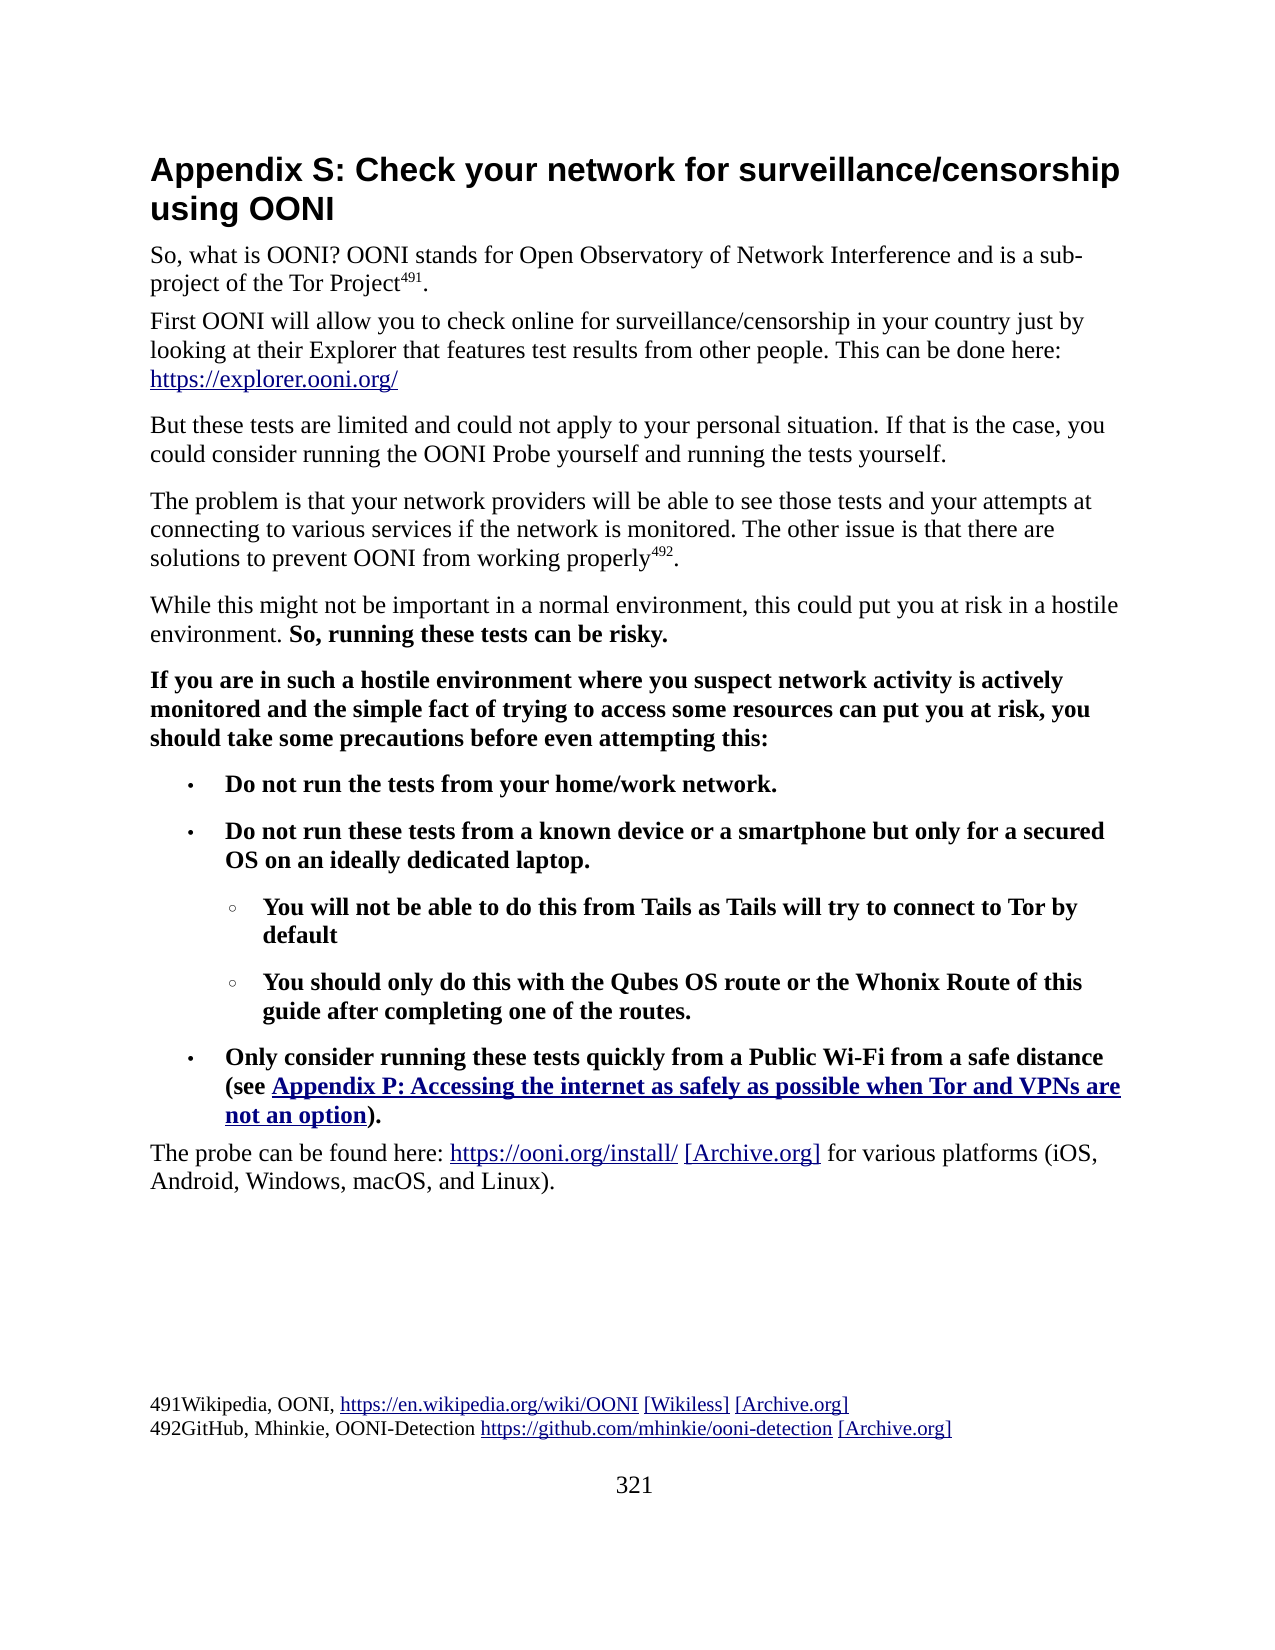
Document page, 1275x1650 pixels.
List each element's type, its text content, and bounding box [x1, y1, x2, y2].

subtitle Appendix S: Check your network for surveillance/censorship using OONI [150, 150, 1125, 227]
text While this might not be important in a normal environment, this could put you at risk in a hostile environment. So, running these tests can be risky. [150, 590, 1125, 647]
text The problem is that your network providers will be able to see those tests and your attempts at connecting to various services if the network is monitored. The other issue is that there are solutions to prevent OONI from working properly. [150, 486, 1125, 572]
list You should only do this with the Qubes OS route or the Whonix Route of this guide after completing one of the routes. [225, 967, 1125, 1024]
text First OONI will allow you to check online for surveillance/censorship in your country just by looking at their Explorer that features test results from other people. This can be done here: https://explorer.ooni.org/ [150, 306, 1125, 392]
list Do not run the tests from your home/work network. [187, 769, 1125, 798]
text If you are in such a hostile environment where you suspect network activity is actively monitored and the simple fact of trying to access some resources can put you at risk, you should take some precautions before even attempting this: [150, 665, 1125, 752]
text Wikipedia, OONI, https://en.wikipedia.org/wiki/OONI [Wikiless] [Archive.org] [150, 1392, 1125, 1416]
text GitHub, Mhinkie, OONI-Detection https://github.com/mhinkie/ooni-detection [Archive.org] [150, 1416, 1125, 1440]
list Only consider running these tests quickly from a Public Wi-Fi from a safe distance (see Appendix P: Accessing the internet as safely as possible when Tor and VPNs are not an option). [187, 1042, 1125, 1129]
text The probe can be found here: https://ooni.org/install/ [Archive.org] for various platforms (iOS, Android, Windows, macOS, and Linux). [150, 1138, 1125, 1195]
text But these tests are limited and could not apply to your personal situation. If that is the case, you could consider running the OONI Probe yourself and running the tests yourself. [150, 410, 1125, 468]
text So, what is OONI? OONI stands for Open Observatory of Network Interference and is a sub-project of the Tor Project. [150, 240, 1125, 297]
list Do not run these tests from a known device or a smartphone but only for a secured OS on an ideally dedicated laptop. [187, 816, 1125, 874]
list You will not be able to do this from Tails as Tails will try to connect to Tor by default [225, 892, 1125, 949]
